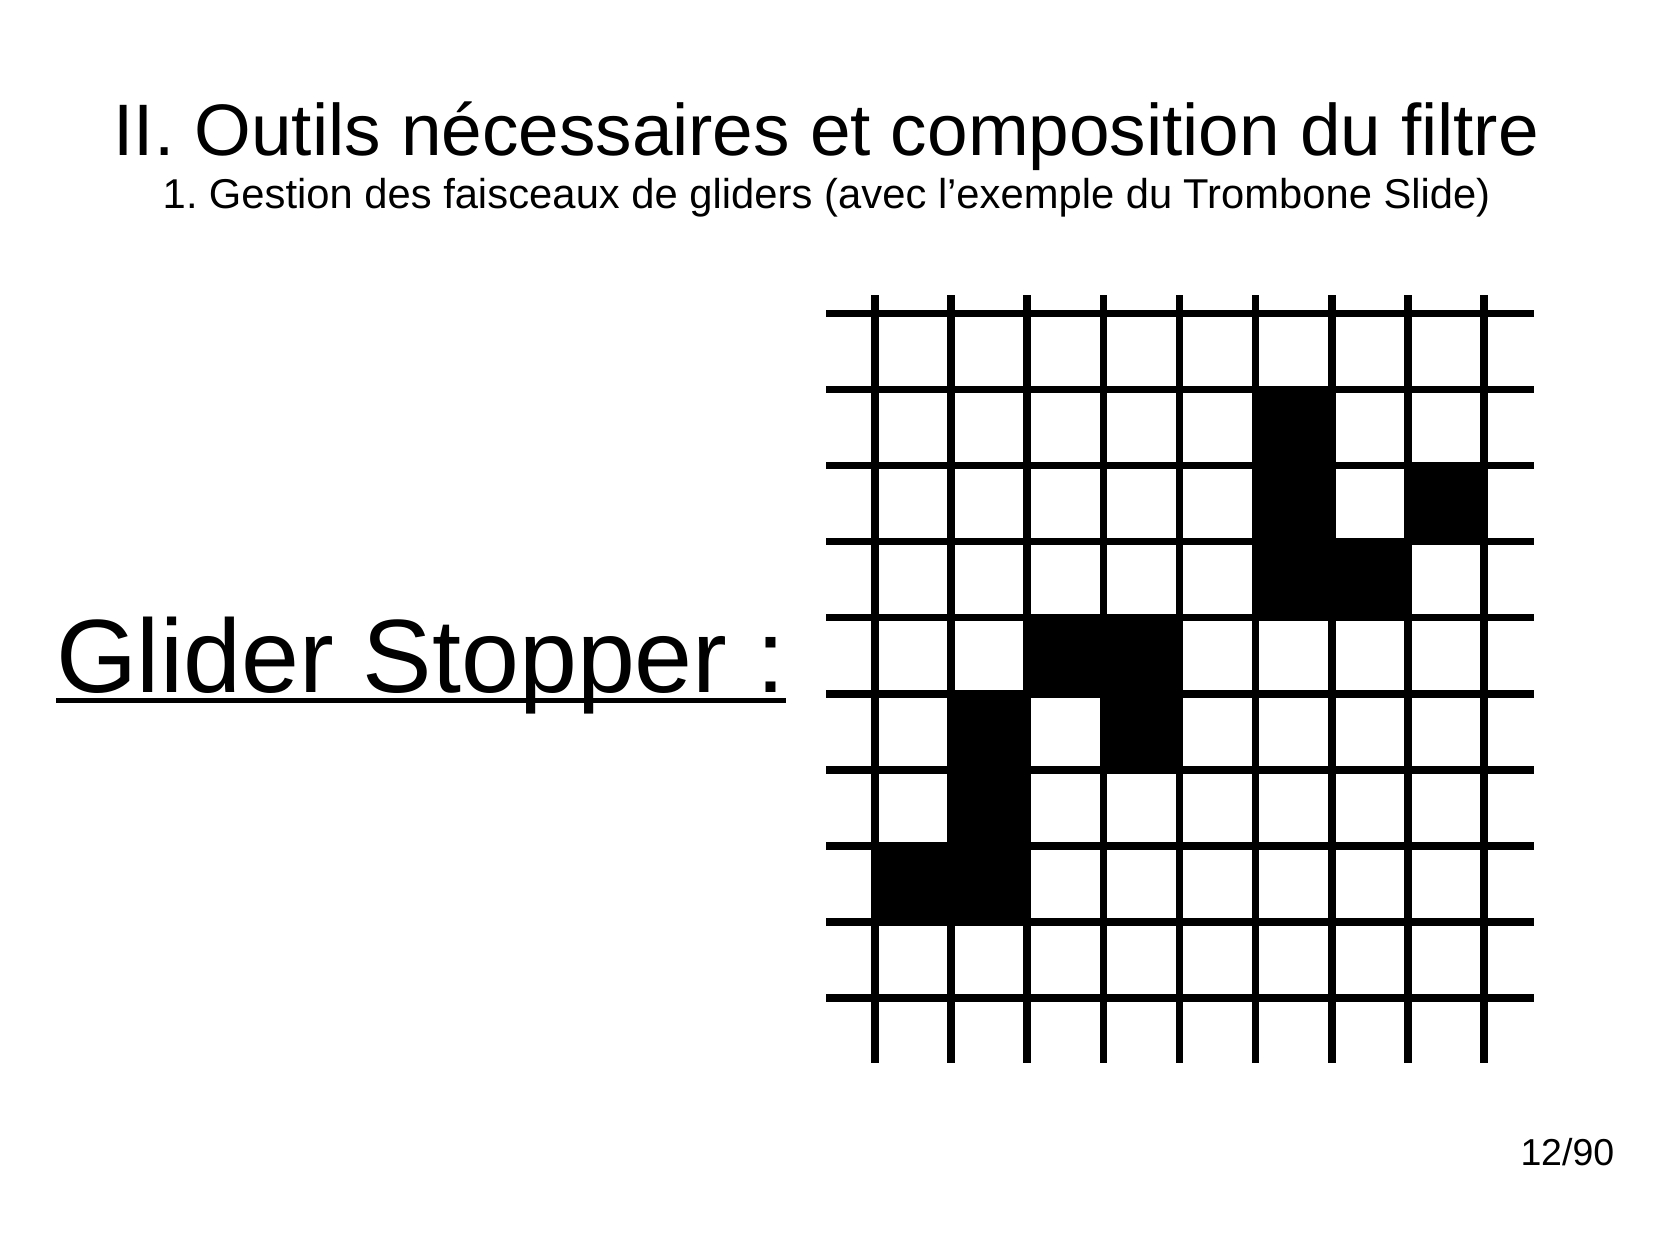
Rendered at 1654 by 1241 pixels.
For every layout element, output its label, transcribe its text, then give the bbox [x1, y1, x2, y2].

picture [826, 295, 1534, 1063]
text_box Glider Stopper : [41, 590, 801, 722]
title II. Outils nécessaires et composition du filtre 1. Gestion des faisceaux de gliders (avec l’exemple du Trombone Slide) [0, 30, 1654, 275]
text_box <number>/90 [1505, 1124, 1654, 1182]
